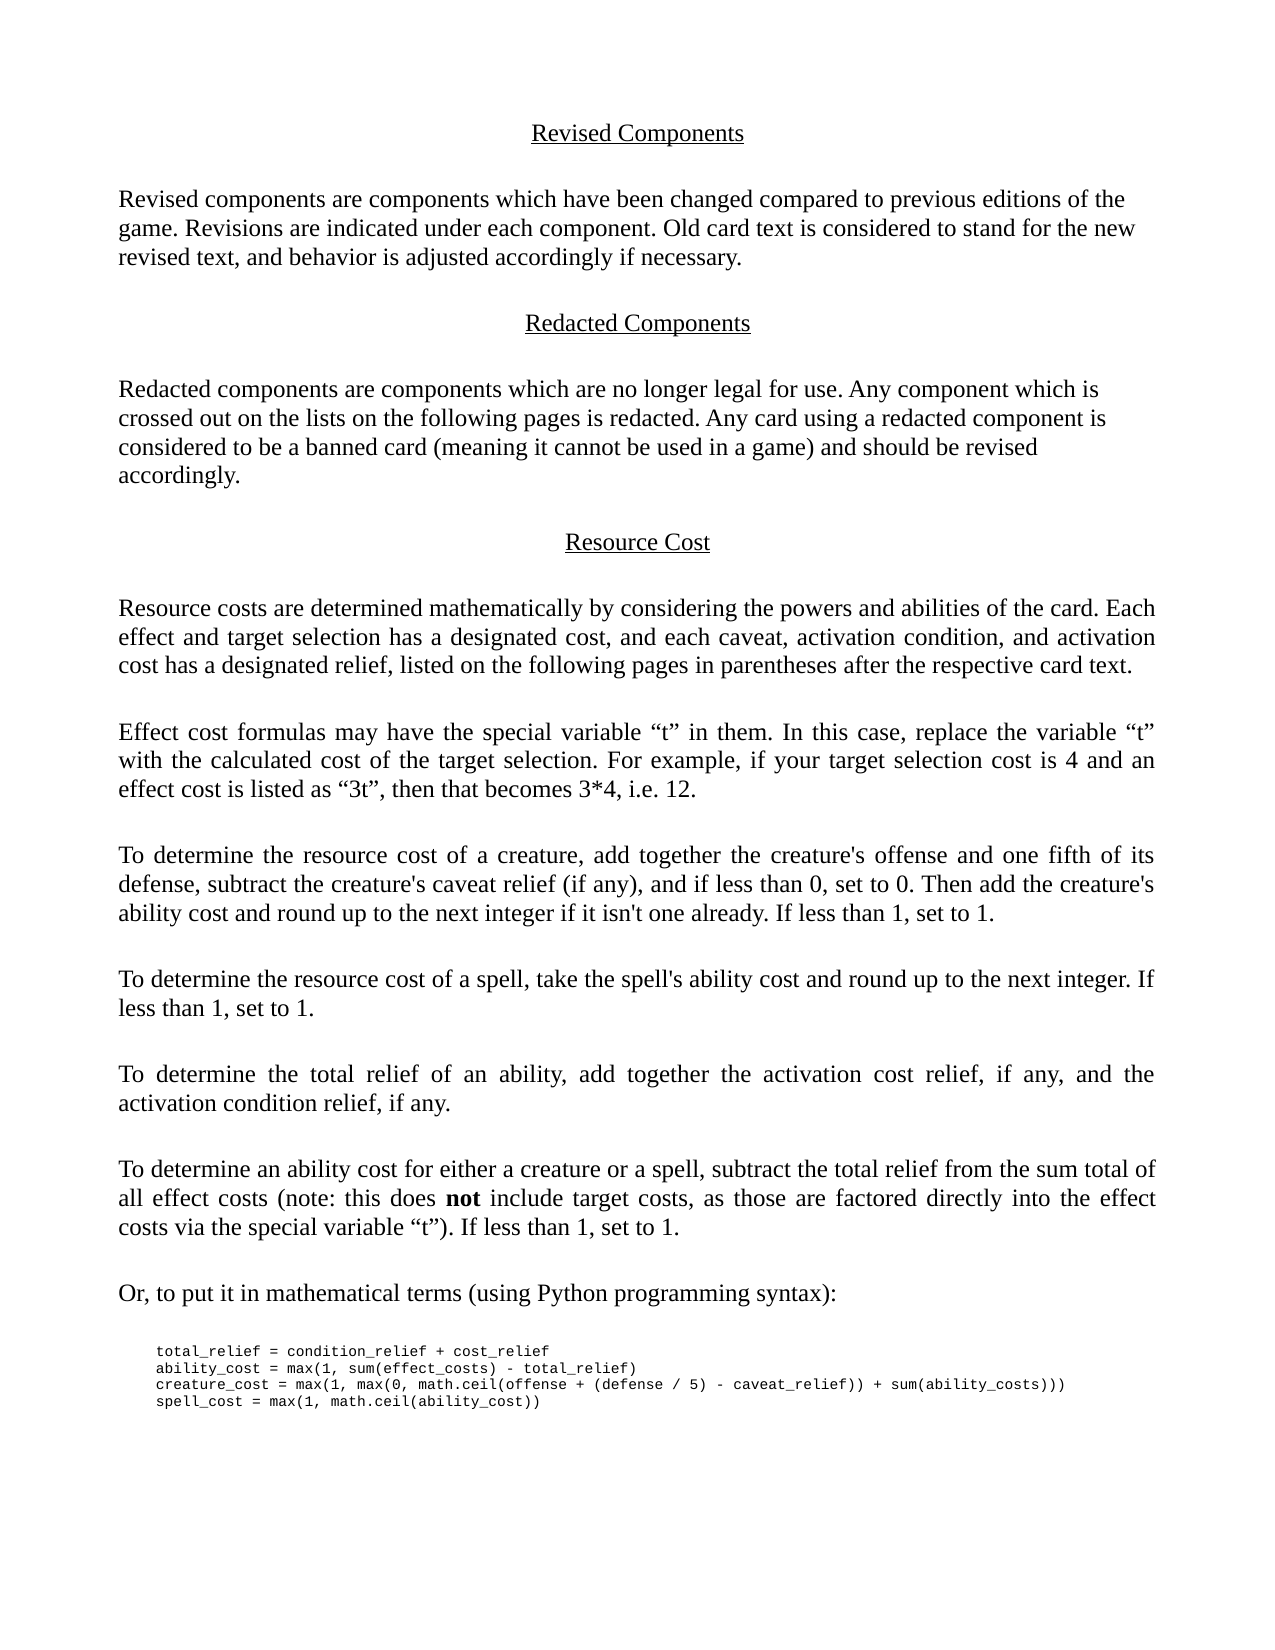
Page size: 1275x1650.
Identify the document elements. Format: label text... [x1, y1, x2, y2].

text Redacted components are components which are no longer legal for use. Any component which is crossed out on the lists on the following pages is redacted. Any card using a redacted component is considered to be a banned card (meaning it cannot be used in a game) and should be revised accordingly. [118, 374, 1157, 489]
text Revised components are components which have been changed compared to previous editions of the game. Revisions are indicated under each component. Old card text is considered to stand for the new revised text, and behavior is adjusted accordingly if necessary. [118, 184, 1157, 271]
text total_relief = condition_relief + cost_relief [156, 1344, 1157, 1361]
text Resource Cost [118, 527, 1157, 556]
text Resource costs are determined mathematically by considering the powers and abilities of the card. Each effect and target selection has a designated cost, and each caveat, activation condition, and activation cost has a designated relief, listed on the following pages in parentheses after the respective card text. [118, 593, 1157, 679]
text Effect cost formulas may have the special variable “t” in them. In this case, replace the variable “t” with the calculated cost of the target selection. For example, if your target selection cost is 4 and an effect cost is listed as “3t”, then that becomes 3*4, i.e. 12. [118, 717, 1157, 803]
text Redacted Components [118, 308, 1157, 337]
text Or, to put it in mathematical terms (using Python programming syntax): [118, 1278, 1157, 1307]
text To determine the total relief of an ability, add together the activation cost relief, if any, and the activation condition relief, if any. [118, 1059, 1157, 1117]
text To determine the resource cost of a spell, take the spell's ability cost and round up to the next integer. If less than 1, set to 1. [118, 964, 1157, 1022]
text Revised Components [118, 118, 1157, 147]
text To determine the resource cost of a creature, add together the creature's offense and one fifth of its defense, subtract the creature's caveat relief (if any), and if less than 0, set to 0. Then add the creature's ability cost and round up to the next integer if it isn't one already. If less than 1, set to 1. [118, 841, 1157, 927]
text spell_cost = max(1, math.ceil(ability_cost)) [156, 1394, 1157, 1411]
text creature_cost = max(1, max(0, math.ceil(offense + (defense / 5) - caveat_relief)) + sum(ability_costs))) [156, 1377, 1157, 1394]
text To determine an ability cost for either a creature or a spell, subtract the total relief from the sum total of all effect costs (note: this does not include target costs, as those are factored directly into the effect costs via the special variable “t”). If less than 1, set to 1. [118, 1154, 1157, 1241]
text ability_cost = max(1, sum(effect_costs) - total_relief) [156, 1361, 1157, 1377]
